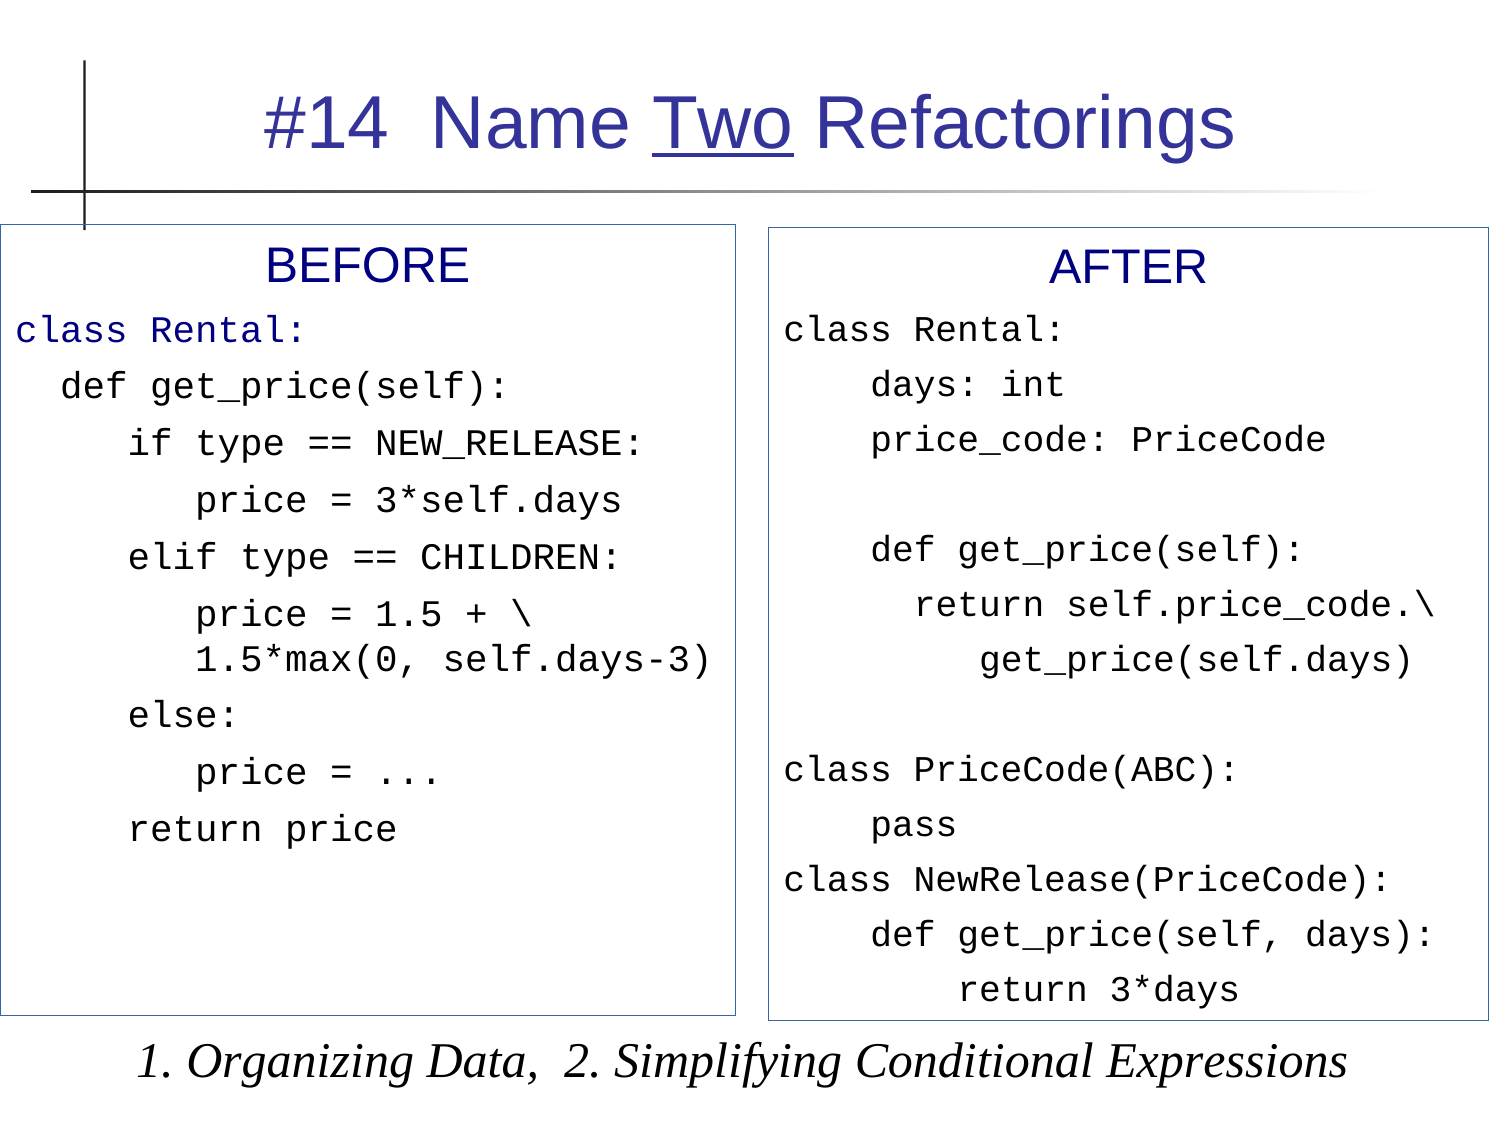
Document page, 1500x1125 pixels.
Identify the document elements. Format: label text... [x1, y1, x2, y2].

list BEFORE class Rental: def get_price(self): if type == NEW_RELEASE: price = 3*self.days elif type == CHILDREN: price = 1.5 + \ 1.5*max(0, self.days-3) else: price = ... return price [0, 224, 736, 1016]
text_box 1. Organizing Data, 2. Simplifying Conditional Expressions [45, 1020, 1441, 1105]
title #14 Name Two Refactorings [50, 37, 1450, 201]
list AFTER class Rental: days: int price_code: PriceCode def get_price(self): return self.price_code.\ get_price(self.days) class PriceCode(ABC): pass class NewRelease(PriceCode): def get_price(self, days): return 3*days [768, 227, 1489, 1021]
